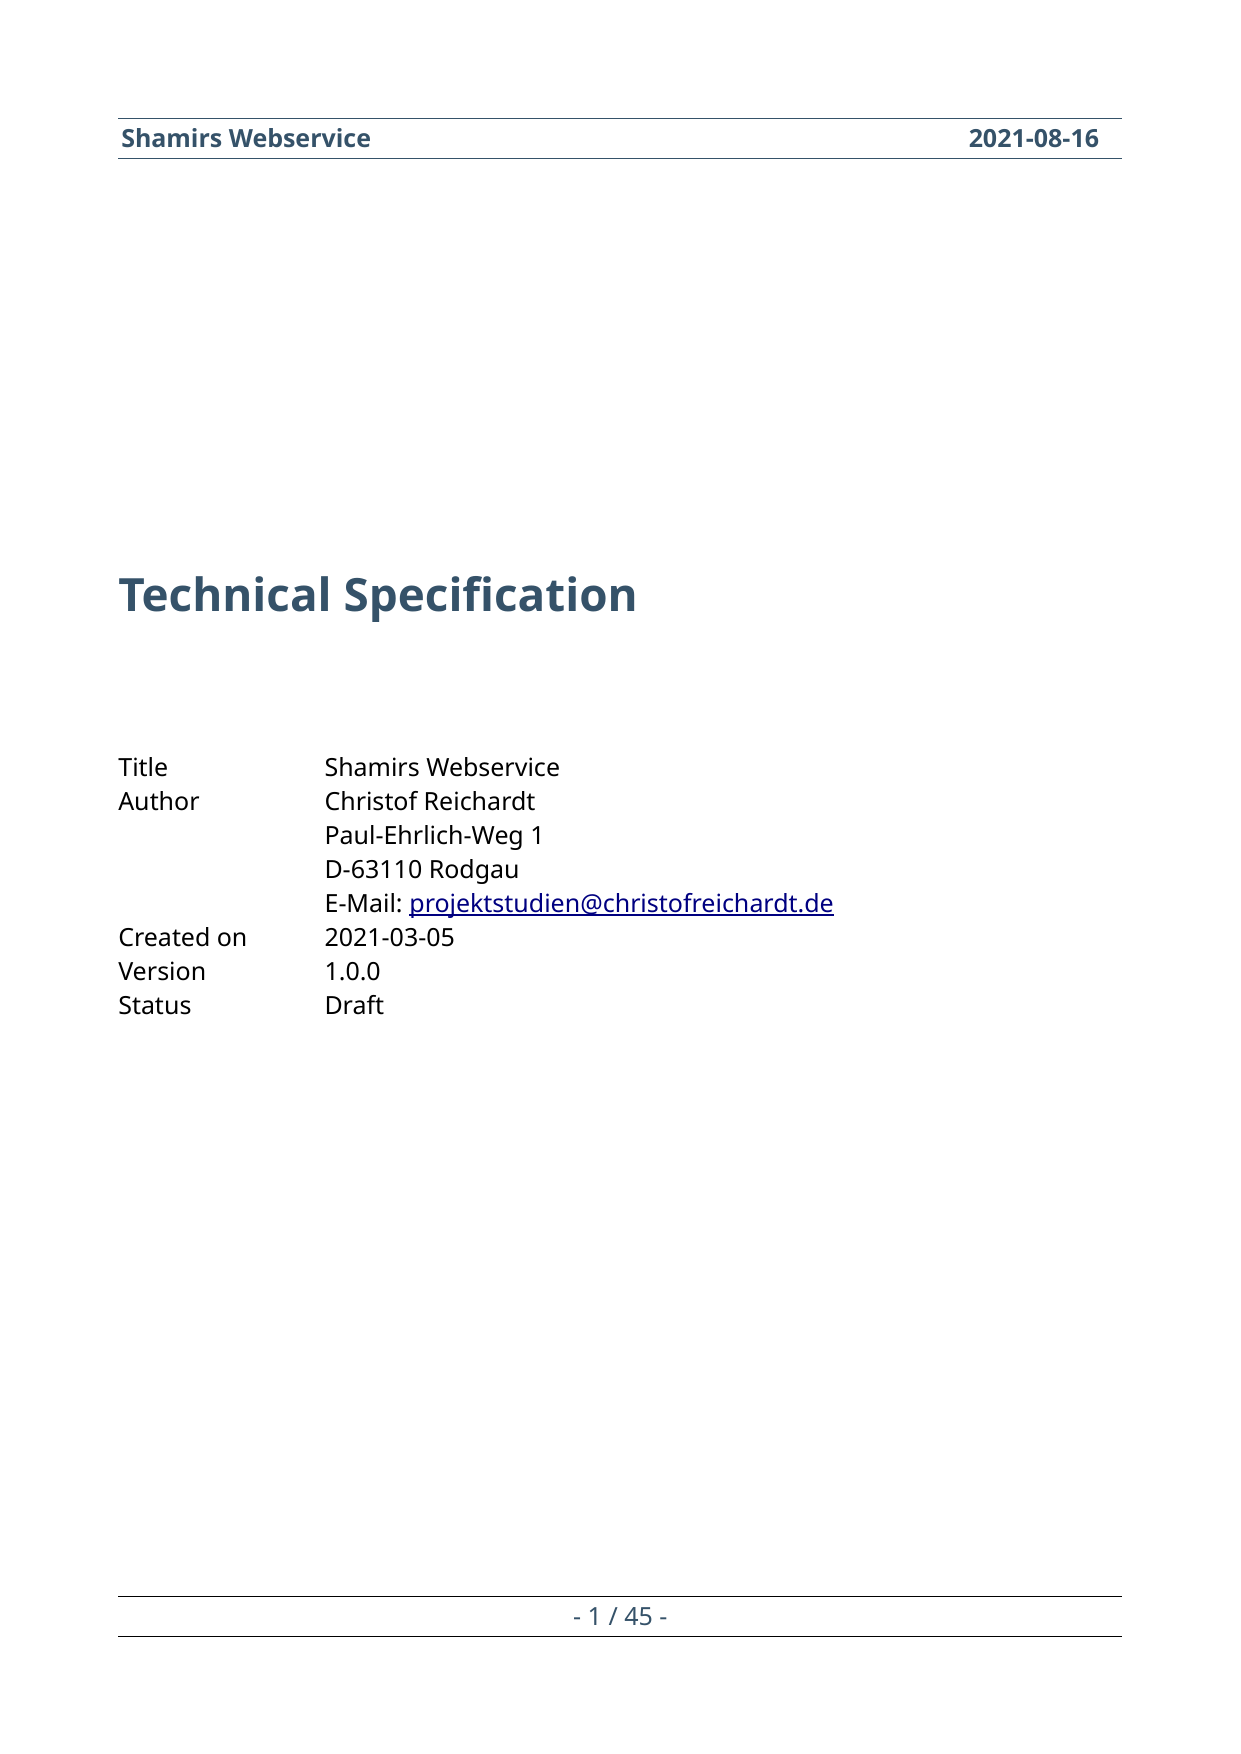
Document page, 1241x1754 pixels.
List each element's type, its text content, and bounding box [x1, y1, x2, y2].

table_cell 2021-03-05 [324, 920, 1122, 954]
table_cell Created on [118, 920, 324, 954]
table_cell Version [118, 954, 324, 988]
text Technical Specification [118, 562, 1122, 624]
table_cell Author [118, 783, 324, 919]
table_cell Draft [324, 988, 1122, 1022]
table_cell Christof Reichardt Paul-Ehrlich-Weg 1 D-63110 Rodgau E-Mail: projektstudien@christofreichardt.de [324, 783, 1122, 919]
table_header Shamirs Webservice [324, 749, 1122, 783]
table_cell 1.0.0 [324, 954, 1122, 988]
table_header Title [118, 749, 324, 783]
table_cell Status [118, 988, 324, 1022]
